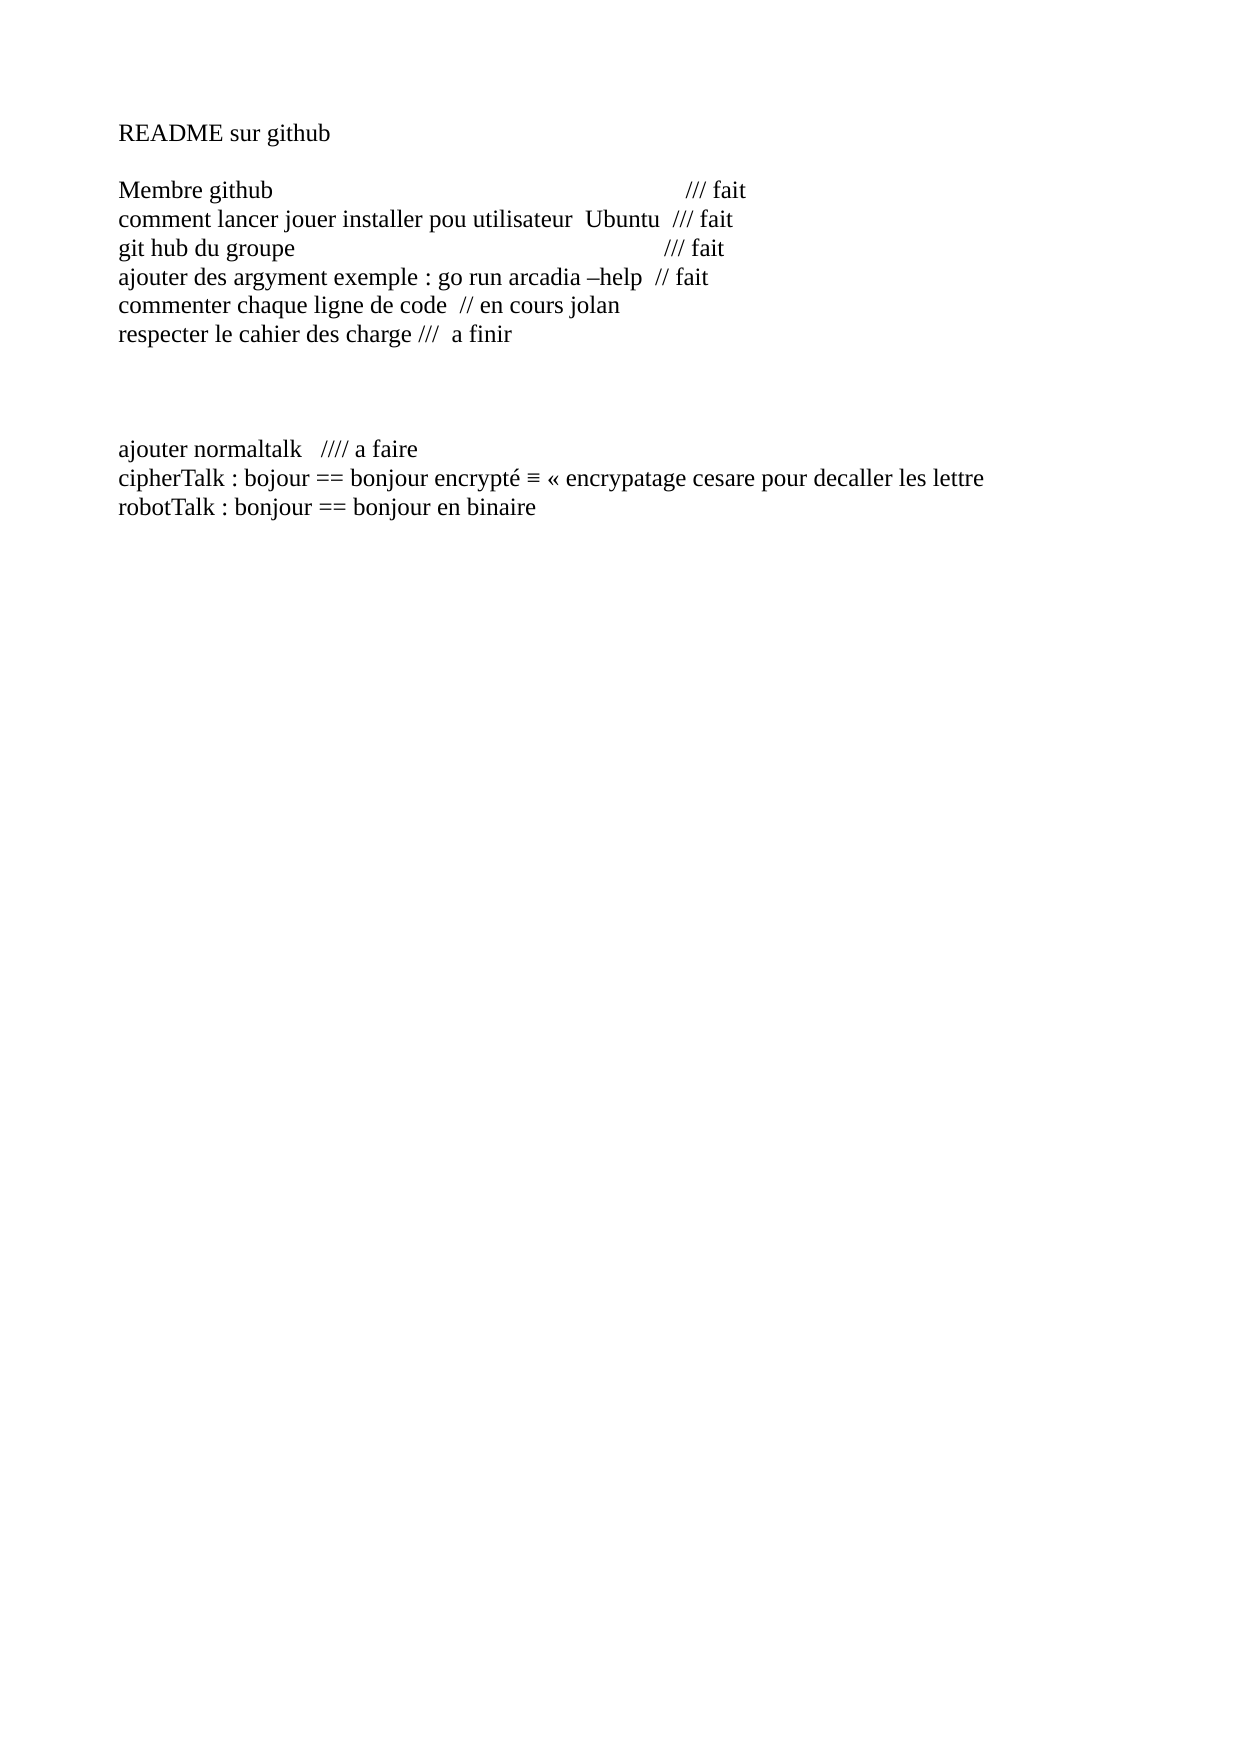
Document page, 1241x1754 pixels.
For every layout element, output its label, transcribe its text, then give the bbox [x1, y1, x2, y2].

text Membre github /// fait [118, 176, 1122, 204]
text commenter chaque ligne de code // en cours jolan [118, 291, 1122, 319]
text comment lancer jouer installer pou utilisateur Ubuntu /// fait [118, 204, 1122, 233]
text cipherTalk : bojour == bonjour encrypté ≡ « encrypatage cesare pour decaller les lettre [118, 463, 1122, 492]
text git hub du groupe /// fait [118, 233, 1122, 262]
text README sur github [118, 118, 1122, 147]
text ajouter des argyment exemple : go run arcadia –help // fait [118, 262, 1122, 291]
text respecter le cahier des charge /// a finir [118, 319, 1122, 348]
text robotTalk : bonjour == bonjour en binaire [118, 492, 1122, 521]
text ajouter normaltalk //// a faire [118, 434, 1122, 463]
